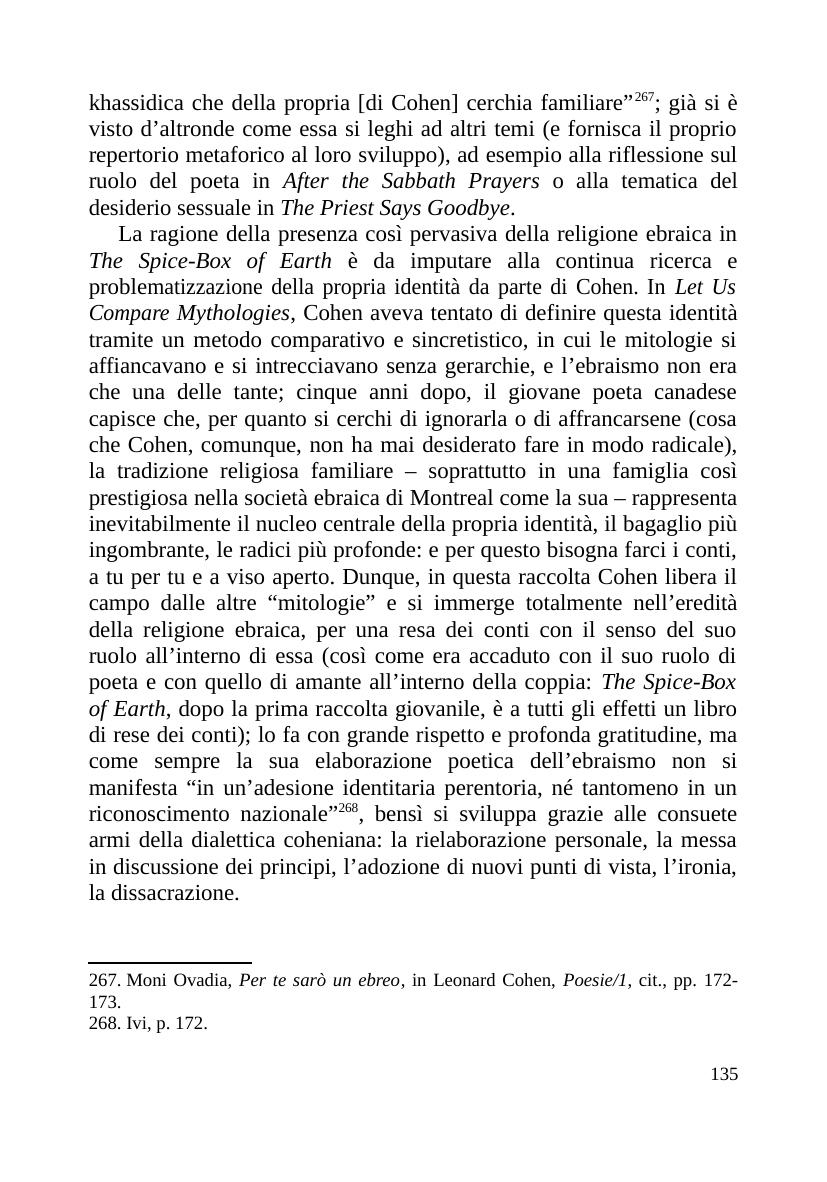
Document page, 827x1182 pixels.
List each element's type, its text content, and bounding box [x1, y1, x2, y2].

text Ivi, p. 172. [88, 1012, 738, 1034]
text La ragione della presenza così pervasiva della religione ebraica in The Spice-Box of Earth è da imputare alla continua ricerca e problematizzazione della propria identità da parte di Cohen. In Let Us Compare Mythologies, Cohen aveva tentato di definire questa identità tramite un metodo comparativo e sincretistico, in cui le mitologie si affiancavano e si intrecciavano senza gerarchie, e l’ebraismo non era che una delle tante; cinque anni dopo, il giovane poeta canadese capisce che, per quanto si cerchi di ignorarla o di affrancarsene (cosa che Cohen, comunque, non ha mai desiderato fare in modo radicale), la tradizione religiosa familiare – soprattutto in una famiglia così prestigiosa nella società ebraica di Montreal come la sua – rappresenta inevitabilmente il nucleo centrale della propria identità, il bagaglio più ingombrante, le radici più profonde: e per questo bisogna farci i conti, a tu per tu e a viso aperto. Dunque, in questa raccolta Cohen libera il campo dalle altre “mitologie” e si immerge totalmente nell’eredità della religione ebraica, per una resa dei conti con il senso del suo ruolo all’interno di essa (così come era accaduto con il suo ruolo di poeta e con quello di amante all’interno della coppia: The Spice-Box of Earth, dopo la prima raccolta giovanile, è a tutti gli effetti un libro di rese dei conti); lo fa con grande rispetto e profonda gratitudine, ma come sempre la sua elaborazione poetica dell’ebraismo non si manifesta “in un’adesione identitaria perentoria, né tantomeno in un riconoscimento nazionale”, bensì si sviluppa grazie alle consuete armi della dialettica coheniana: la rielaborazione personale, la messa in discussione dei principi, l’adozione di nuovi punti di vista, l’ironia, la dissacrazione. [88, 220, 738, 906]
text khassidica che della propria [di Cohen] cerchia familiare”; già si è visto d’altronde come essa si leghi ad altri temi (e fornisca il proprio repertorio metaforico al loro sviluppo), ad esempio alla riflessione sul ruolo del poeta in After the Sabbath Prayers o alla tematica del desiderio sessuale in The Priest Says Goodbye. [88, 88, 738, 220]
text Moni Ovadia, Per te sarò un ebreo, in Leonard Cohen, Poesie/1, cit., pp. 172-173. [88, 969, 738, 1012]
